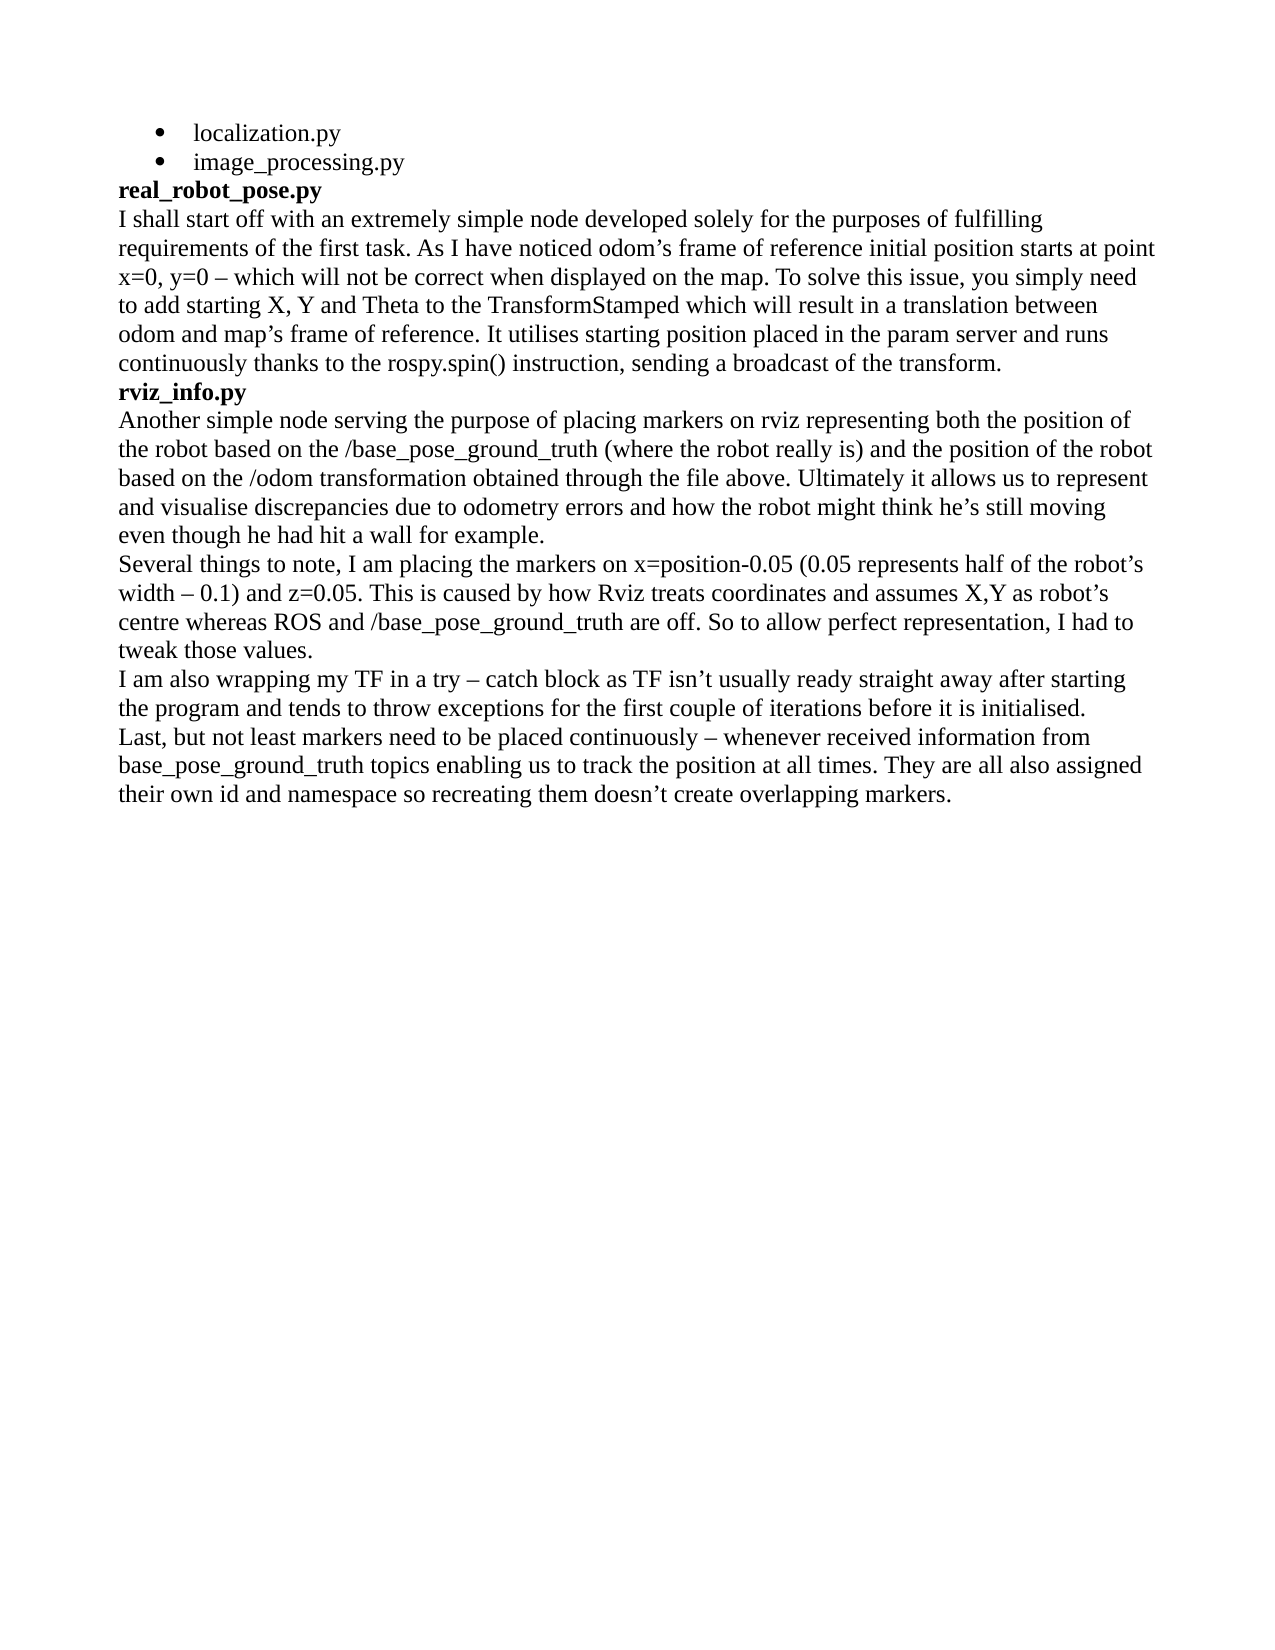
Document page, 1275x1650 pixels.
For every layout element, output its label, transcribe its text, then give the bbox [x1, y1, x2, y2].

list image_processing.py [156, 147, 1157, 176]
text Several things to note, I am placing the markers on x=position-0.05 (0.05 represents half of the robot’s width – 0.1) and z=0.05. This is caused by how Rviz treats coordinates and assumes X,Y as robot’s centre whereas ROS and /base_pose_ground_truth are off. So to allow perfect representation, I had to tweak those values. [118, 549, 1157, 664]
text Another simple node serving the purpose of placing markers on rviz representing both the position of the robot based on the /base_pose_ground_truth (where the robot really is) and the position of the robot based on the /odom transformation obtained through the file above. Ultimately it allows us to represent and visualise discrepancies due to odometry errors and how the robot might think he’s still moving even though he had hit a wall for example. [118, 406, 1157, 549]
text real_robot_pose.py [118, 176, 1157, 204]
text I shall start off with an extremely simple node developed solely for the purposes of fulfilling requirements of the first task. As I have noticed odom’s frame of reference initial position starts at point x=0, y=0 – which will not be correct when displayed on the map. To solve this issue, you simply need to add starting X, Y and Theta to the TransformStamped which will result in a translation between odom and map’s frame of reference. It utilises starting position placed in the param server and runs continuously thanks to the rospy.spin() instruction, sending a broadcast of the transform. [118, 204, 1157, 377]
list localization.py [156, 118, 1157, 147]
text rviz_info.py [118, 377, 1157, 406]
text I am also wrapping my TF in a try – catch block as TF isn’t usually ready straight away after starting the program and tends to throw exceptions for the first couple of iterations before it is initialised. [118, 664, 1157, 722]
text Last, but not least markers need to be placed continuously – whenever received information from base_pose_ground_truth topics enabling us to track the position at all times. They are all also assigned their own id and namespace so recreating them doesn’t create overlapping markers. [118, 722, 1157, 808]
